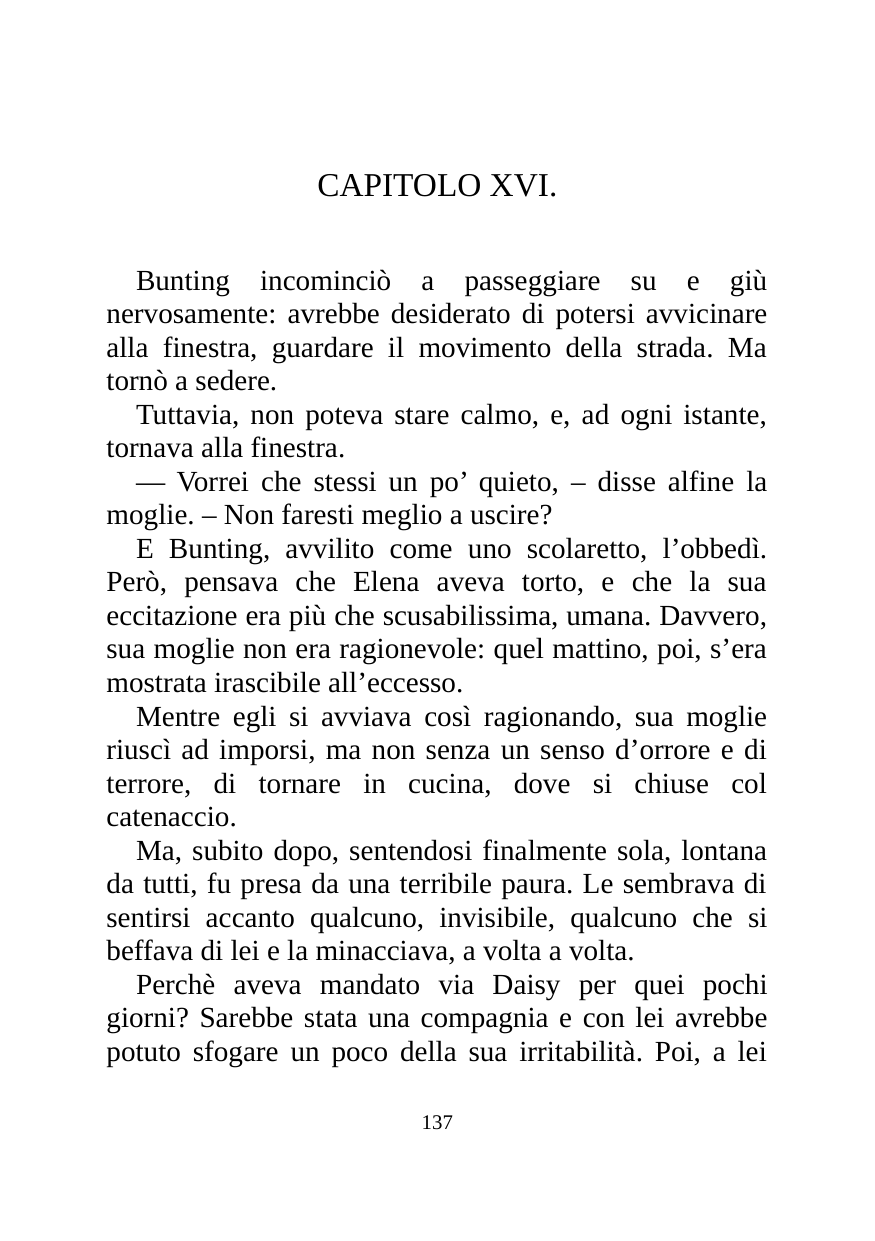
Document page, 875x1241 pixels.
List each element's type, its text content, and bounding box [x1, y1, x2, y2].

text Ma, subito dopo, sentendosi finalmente sola, lontana da tutti, fu presa da una terribile paura. Le sembrava di sentirsi accanto qualcuno, invisibile, qualcuno che si beffava di lei e la minacciava, a volta a volta. [106, 833, 768, 967]
text Perchè aveva mandato via Daisy per quei pochi giorni? Sarebbe stata una compagnia e con lei avrebbe potuto sfogare un poco della sua irritabilità. Poi, a lei [106, 967, 768, 1068]
text Mentre egli si avviava così ragionando, sua moglie riuscì ad imporsi, ma non senza un senso d’orrore e di terrore, di tornare in cucina, dove si chiuse col catenaccio. [106, 699, 768, 833]
text E Bunting, avvilito come uno scolaretto, l’obbedì. Però, pensava che Elena aveva torto, e che la sua eccitazione era più che scusabilissima, umana. Davvero, sua moglie non era ragionevole: quel mattino, poi, s’era mostrata irascibile all’eccesso. [106, 531, 768, 699]
text — Vorrei che stessi un po’ quieto, – disse alfine la moglie. – Non faresti meglio a uscire? [106, 464, 768, 531]
text Tuttavia, non poteva stare calmo, e, ad ogni istante, tornava alla finestra. [106, 397, 768, 464]
text Bunting incominciò a passeggiare su e giù nervosamente: avrebbe desiderato di potersi avvicinare alla finestra, guardare il movimento della strada. Ma tornò a sedere. [106, 263, 768, 397]
subtitle CAPITOLO XVI. [106, 165, 768, 204]
